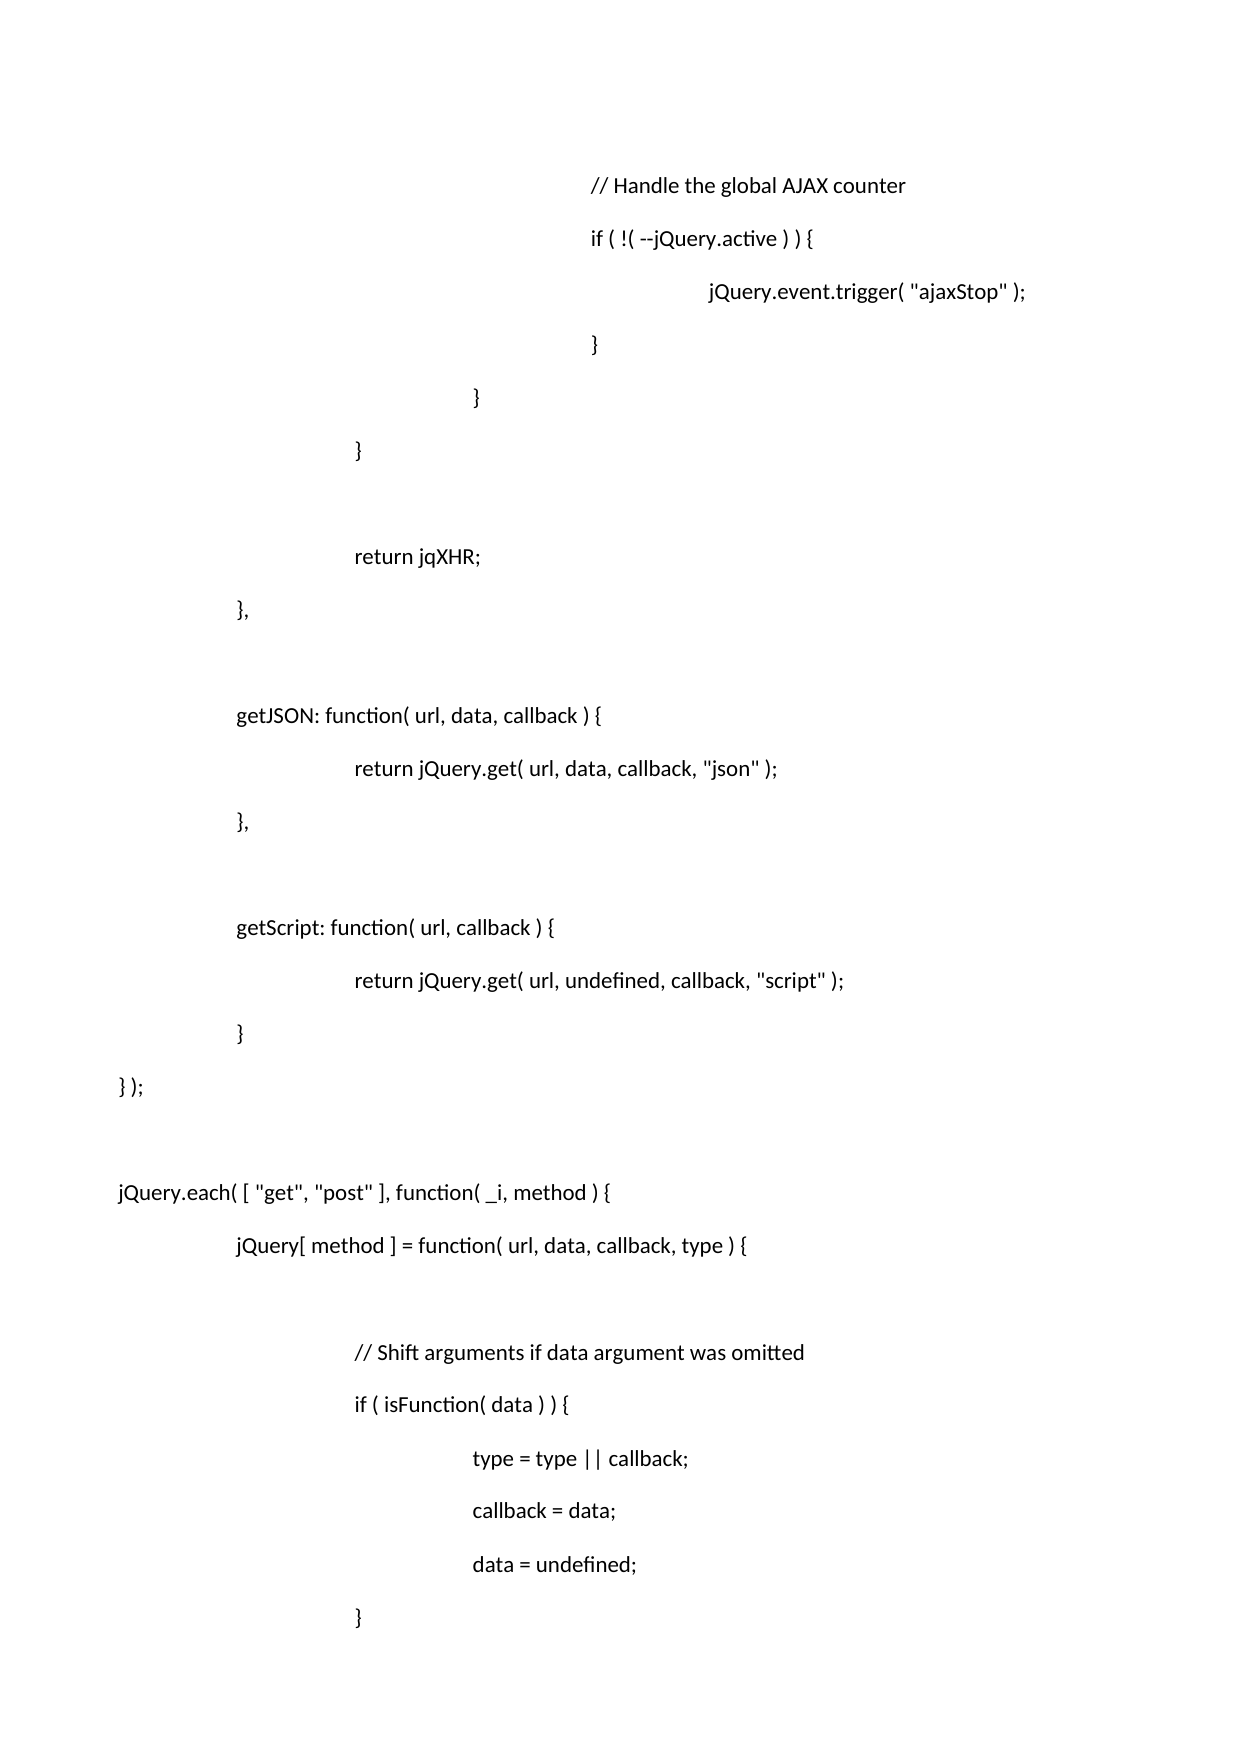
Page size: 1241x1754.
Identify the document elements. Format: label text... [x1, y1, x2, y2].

text jQuery.each( [ "get", "post" ], function( _i, method ) { [118, 1178, 1122, 1207]
text } [118, 330, 1122, 358]
text callback = data; [118, 1497, 1122, 1525]
text type = type || callback; [118, 1444, 1122, 1472]
text if ( isFunction( data ) ) { [118, 1391, 1122, 1419]
text return jqXHR; [118, 542, 1122, 570]
text }, [118, 807, 1122, 835]
text data = undefined; [118, 1550, 1122, 1578]
text } [118, 436, 1122, 464]
text getJSON: function( url, data, callback ) { [118, 701, 1122, 729]
text } [118, 1603, 1122, 1631]
text jQuery[ method ] = function( url, data, callback, type ) { [118, 1232, 1122, 1259]
text }, [118, 595, 1122, 623]
text jQuery.event.trigger( "ajaxStop" ); [118, 277, 1122, 305]
text // Handle the global AJAX counter [118, 171, 1122, 199]
text } [118, 383, 1122, 411]
text getScript: function( url, callback ) { [118, 913, 1122, 941]
text } ); [118, 1072, 1122, 1101]
text if ( !( --jQuery.active ) ) { [118, 224, 1122, 252]
text } [118, 1019, 1122, 1047]
text return jQuery.get( url, undefined, callback, "script" ); [118, 966, 1122, 994]
text // Shift arguments if data argument was omitted [118, 1338, 1122, 1366]
text return jQuery.get( url, data, callback, "json" ); [118, 754, 1122, 782]
